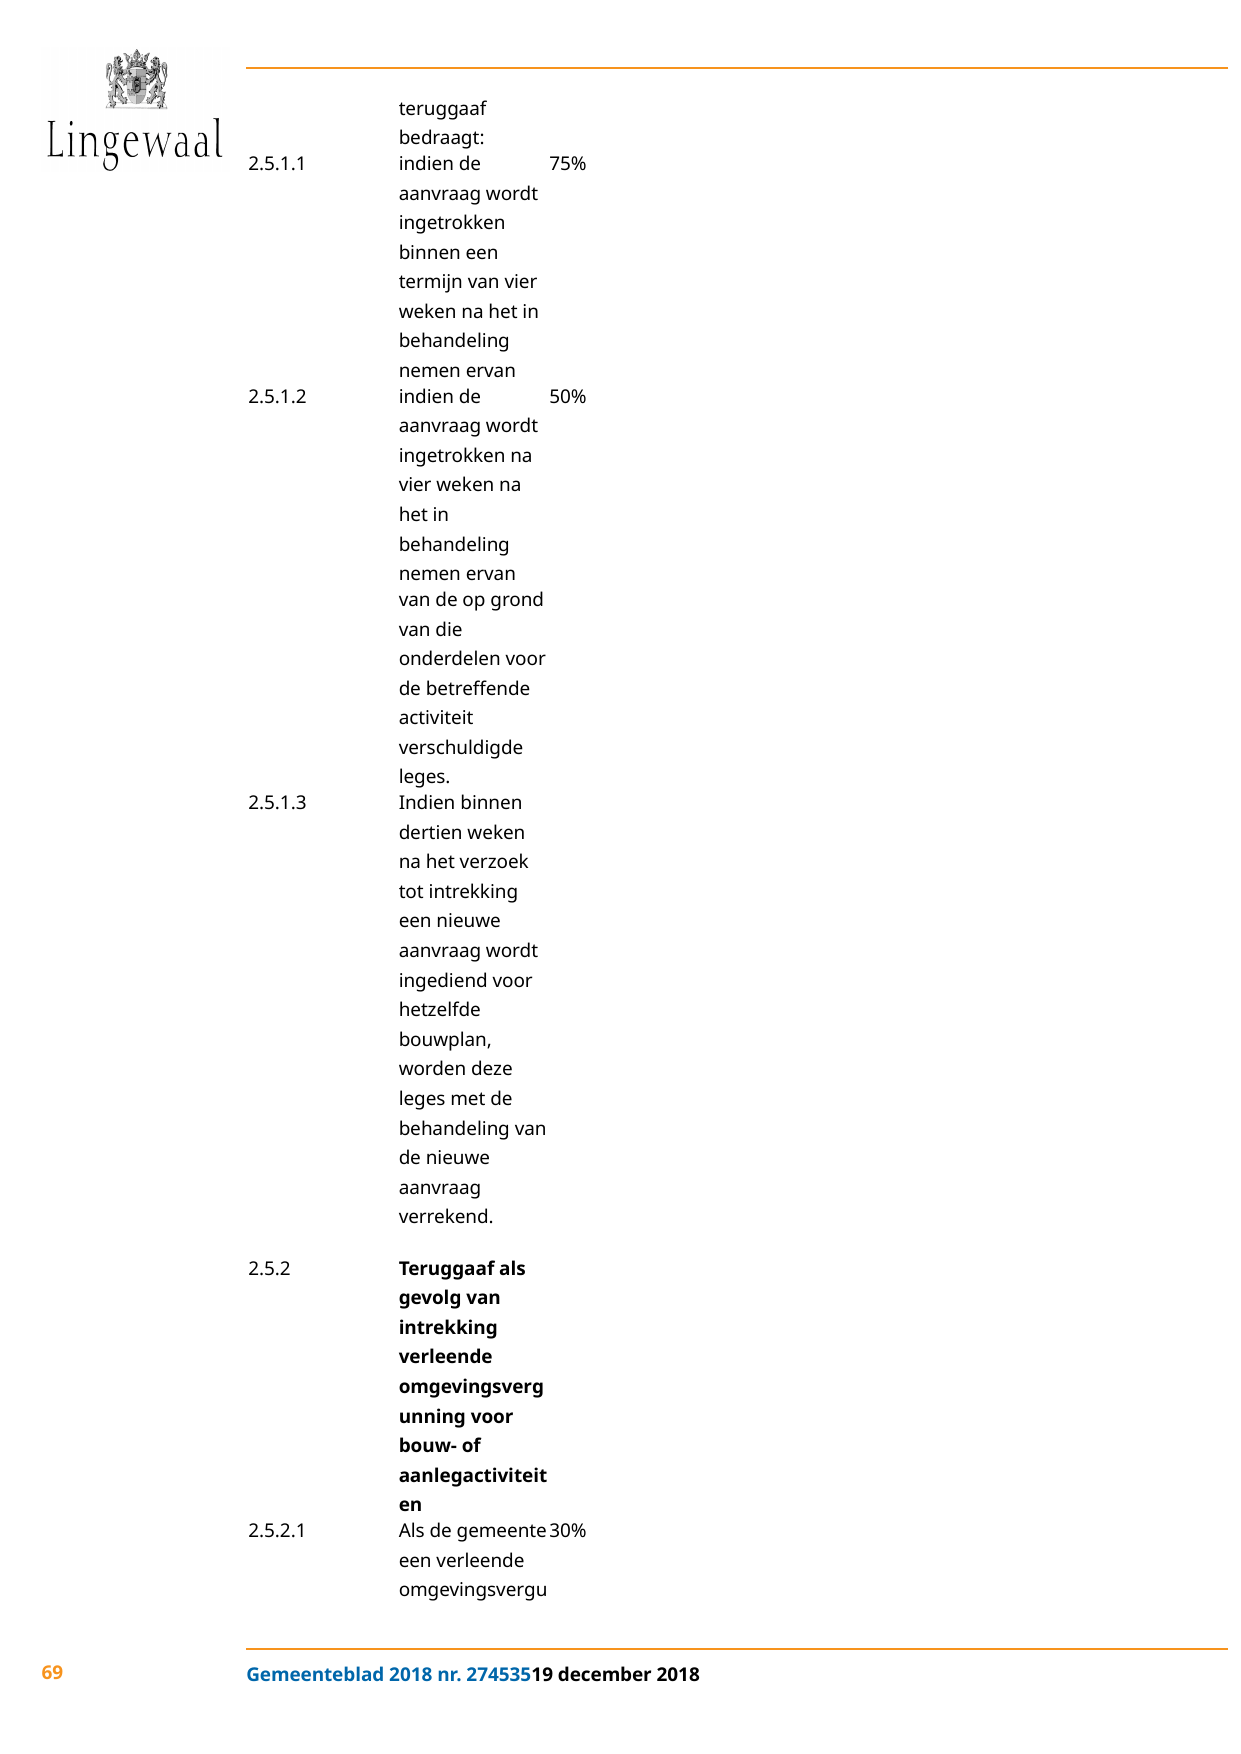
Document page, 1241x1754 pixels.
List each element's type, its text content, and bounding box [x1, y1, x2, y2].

table_cell Teruggaaf als gevolg van intrekking verleende omgevingsvergunning voor bouw- of aanlegactiviteiten [399, 1255, 549, 1517]
table_cell indien de aanvraag wordt ingetrokken binnen een termijn van vier weken na het in behandeling nemen ervan [399, 150, 549, 383]
table_cell van de op grond van die onderdelen voor de betreffende activiteit verschuldigde leges. [399, 586, 549, 789]
table_cell 50% [549, 383, 700, 586]
table_cell 2.5.1.1 [248, 150, 398, 383]
table_cell [549, 789, 700, 1229]
table_cell [549, 586, 700, 789]
table_cell 2.5.1.3 [248, 789, 398, 1229]
table_cell [248, 95, 398, 150]
table_cell [248, 586, 398, 789]
table_cell 75% [549, 150, 700, 383]
table_cell [399, 1229, 549, 1255]
table_cell [549, 1229, 700, 1255]
table_cell [248, 1229, 398, 1255]
table_cell [549, 95, 700, 150]
table_cell 2.5.2 [248, 1255, 398, 1517]
table_cell 2.5.1.2 [248, 383, 398, 586]
table_cell teruggaaf bedraagt: [399, 95, 549, 150]
table_cell 30% [549, 1518, 700, 1602]
table_cell [549, 1255, 700, 1517]
table_cell indien de aanvraag wordt ingetrokken na vier weken na het in behandeling nemen ervan [399, 383, 549, 586]
table_cell Indien binnen dertien weken na het verzoek tot intrekking een nieuwe aanvraag wordt ingediend voor hetzelfde bouwplan, worden deze leges met de behandeling van de nieuwe aanvraag verrekend. [399, 789, 549, 1229]
table_cell Als de gemeente een verleende omgevingsvergu [399, 1518, 549, 1602]
table_cell 2.5.2.1 [248, 1518, 398, 1602]
picture [41, 47, 231, 172]
